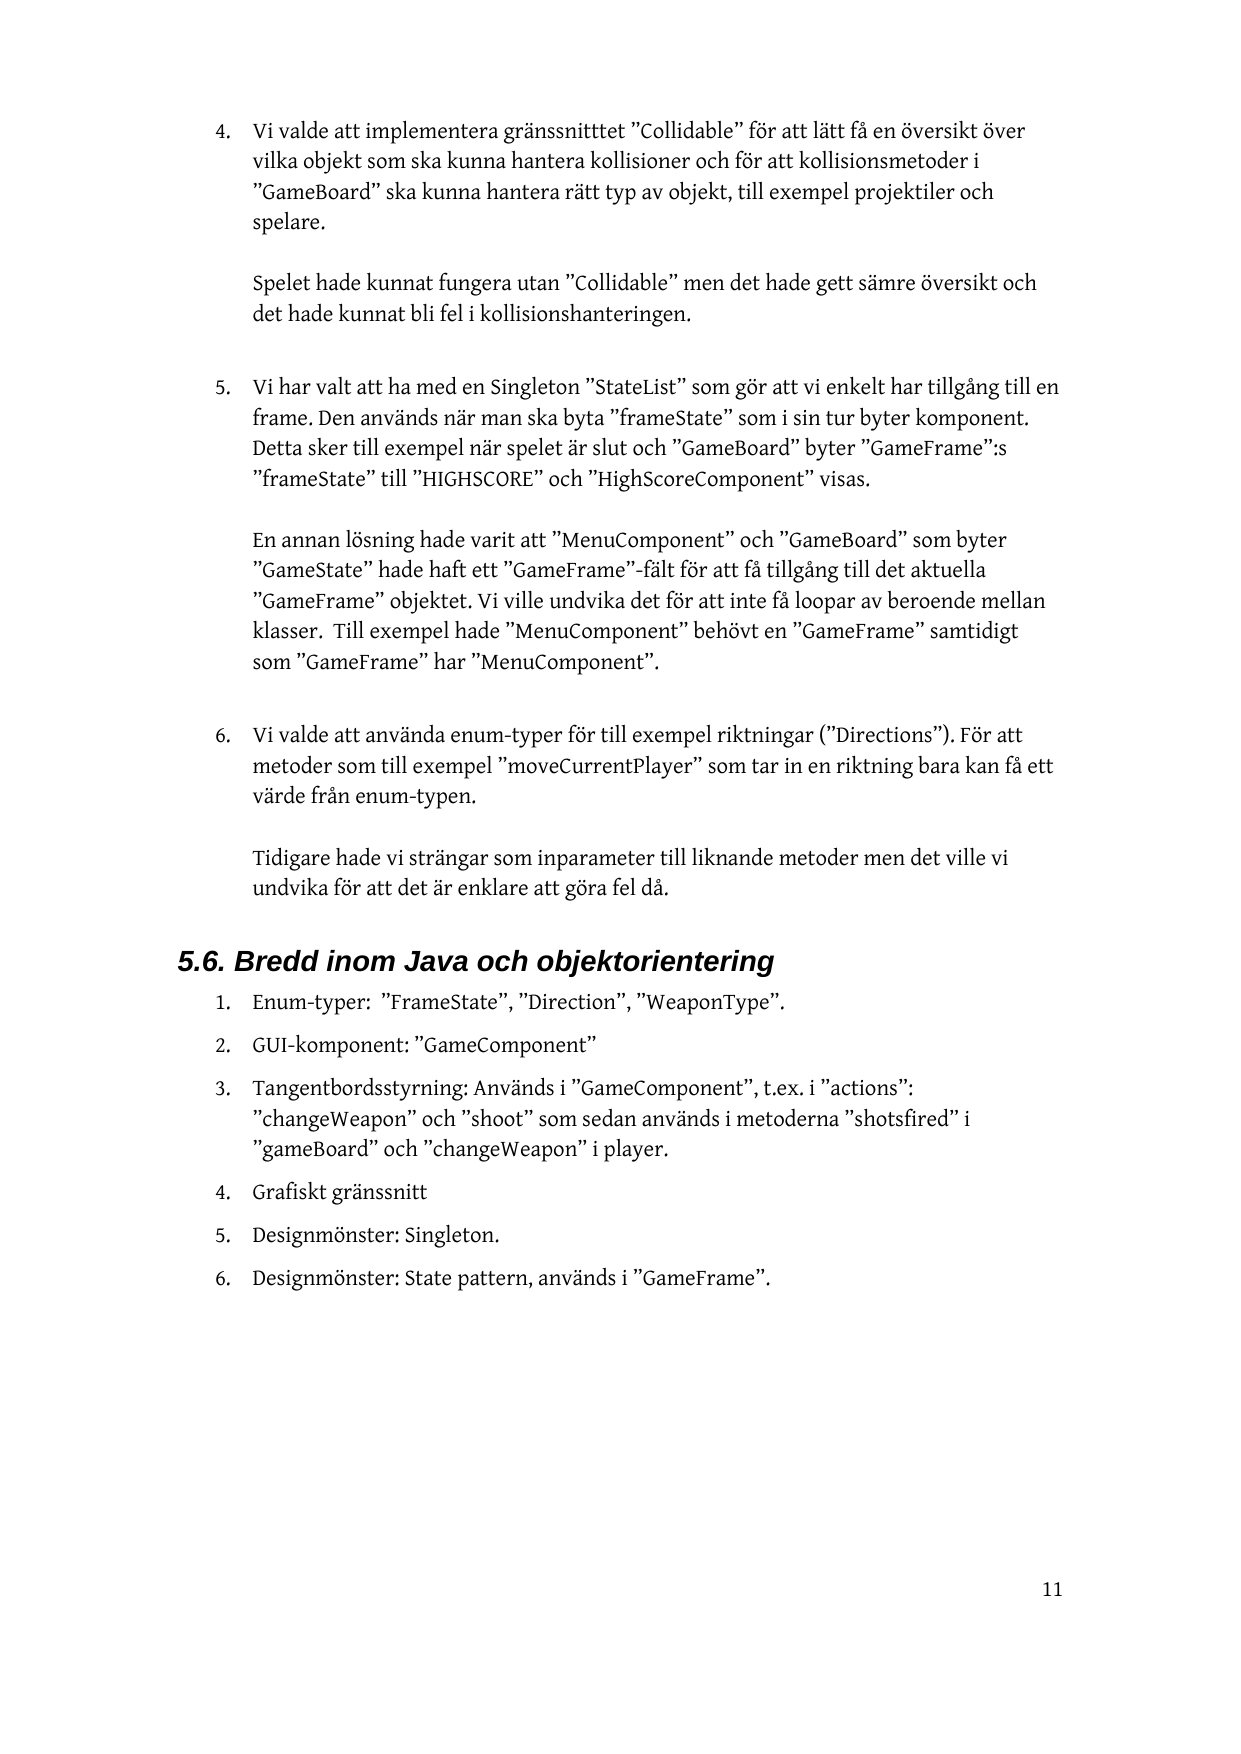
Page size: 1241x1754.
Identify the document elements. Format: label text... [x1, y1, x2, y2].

list Vi valde att implementera gränssnitttet ”Collidable” för att lätt få en översikt över vilka objekt som ska kunna hantera kollisioner och för att kollisionsmetoder i ”GameBoard” ska kunna hantera rätt typ av objekt, till exempel projektiler och spelare. Spelet hade kunnat fungera utan ”Collidable” men det hade gett sämre översikt och det hade kunnat bli fel i kollisionshanteringen. [215, 118, 1063, 358]
list Designmönster: State pattern, används i ”GameFrame”. [215, 1266, 1063, 1292]
list Grafiskt gränssnitt [215, 1180, 1063, 1206]
list Tangentbordsstyrning: Används i ”GameComponent”, t.ex. i ”actions”: ”changeWeapon” och ”shoot” som sedan används i metoderna ”shotsfired” i ”gameBoard” och ”changeWeapon” i player. [215, 1076, 1063, 1163]
list Vi valde att använda enum-typer för till exempel riktningar (”Directions”). För att metoder som till exempel ”moveCurrentPlayer” som tar in en riktning bara kan få ett värde från enum-typen. Tidigare hade vi strängar som inparameter till liknande metoder men det ville vi undvika för att det är enklare att göra fel då. [215, 723, 1063, 902]
list Vi har valt att ha med en Singleton ”StateList” som gör att vi enkelt har tillgång till en frame. Den används när man ska byta ”frameState” som i sin tur byter komponent. Detta sker till exempel när spelet är slut och ”GameBoard” byter ”GameFrame”:s ”frameState” till ”HIGHSCORE” och ”HighScoreComponent” visas. En annan lösning hade varit att ”MenuComponent” och ”GameBoard” som byter ”GameState” hade haft ett ”GameFrame”-fält för att få tillgång till det aktuella ”GameFrame” objektet. Vi ville undvika det för att inte få loopar av beroende mellan klasser. Till exempel hade ”MenuComponent” behövt en ”GameFrame” samtidigt som ”GameFrame” har ”MenuComponent”. [215, 375, 1063, 706]
list GUI-komponent: ”GameComponent” [215, 1033, 1063, 1059]
list [215, 75, 1063, 102]
list Enum-typer: ”FrameState”, ”Direction”, ”WeaponType”. [215, 989, 1063, 1016]
list Designmönster: Singleton. [215, 1223, 1063, 1249]
subtitle 5.6. Bredd inom Java och objektorientering [177, 943, 1063, 977]
